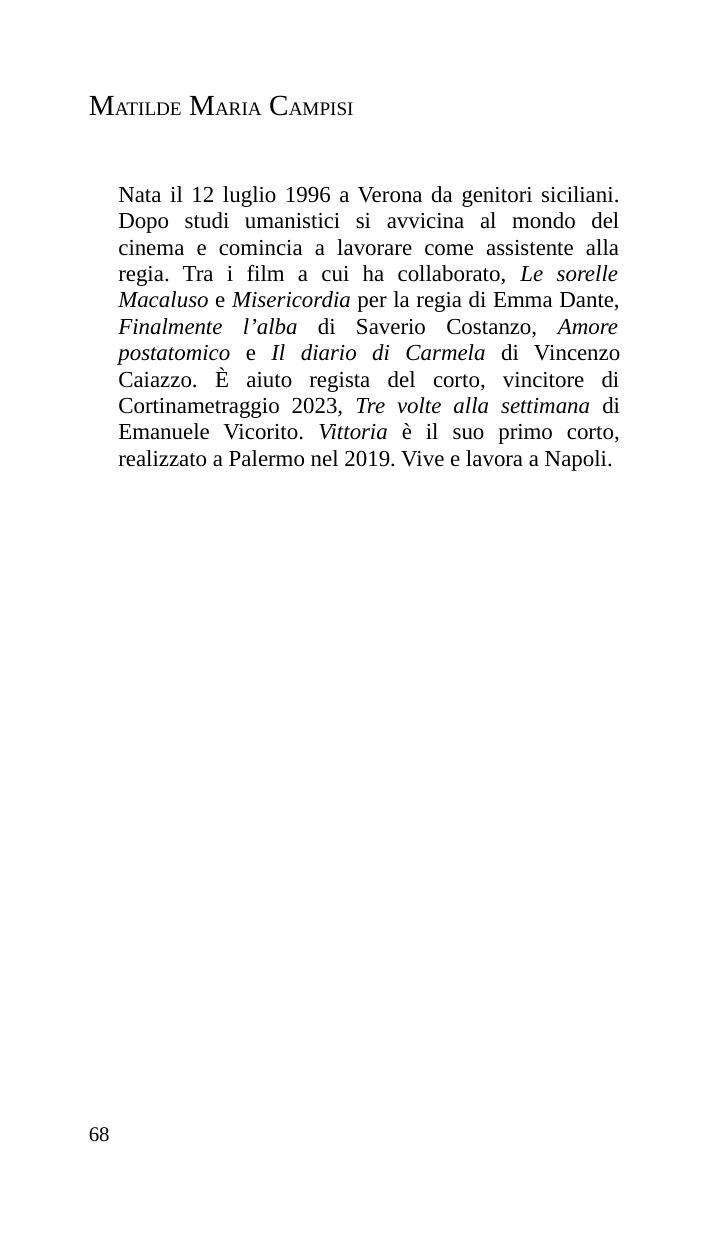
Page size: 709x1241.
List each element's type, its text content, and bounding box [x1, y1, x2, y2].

text Matilde Maria Campisi [88, 88, 620, 122]
text Nata il 12 luglio 1996 a Verona da genitori siciliani. Dopo studi umanistici si avvicina al mondo del cinema e comincia a lavorare come assistente alla regia. Tra i film a cui ha collaborato, Le sorelle Macaluso e Misericordia per la regia di Emma Dante, Finalmente l’alba di Saverio Costanzo, Amore postatomico e Il diario di Carmela di Vincenzo Caiazzo. è aiuto regista del corto, vincitore di Cortinametraggio 2023, Tre volte alla settimana di Emanuele Vicorito. Vittoria è il suo primo corto, realizzato a Palermo nel 2019. Vive e lavora a Napoli. [118, 181, 620, 471]
